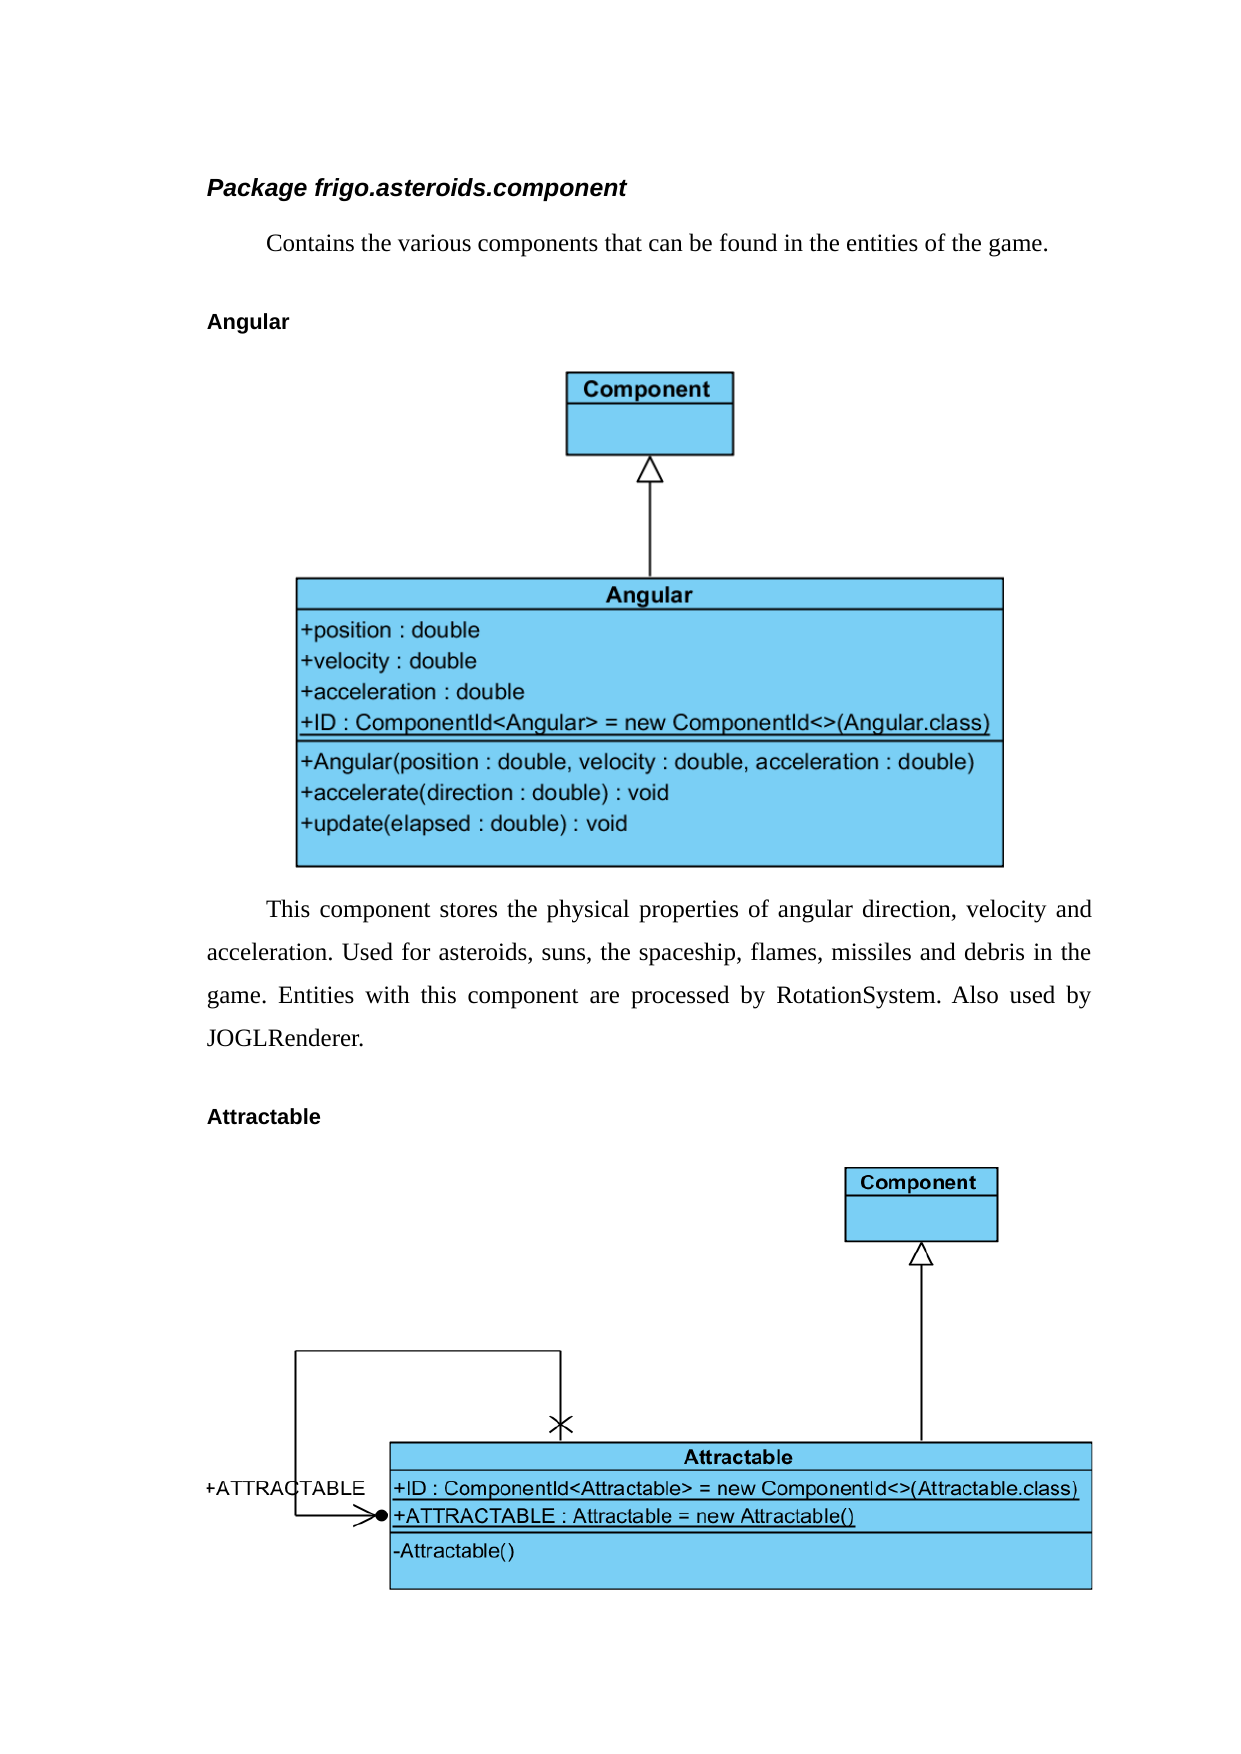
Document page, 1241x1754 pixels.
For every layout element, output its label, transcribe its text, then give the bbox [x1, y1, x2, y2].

picture [206, 1167, 1093, 1590]
text This component stores the physical properties of angular direction, velocity and acceleration. Used for asteroids, suns, the spaceship, flames, missiles and debris in the game. Entities with this component are processed by RotationSystem. Also used by JOGLRenderer. [207, 894, 1093, 1052]
picture [295, 371, 1004, 868]
subtitle Angular [207, 308, 1093, 334]
text Contains the various components that can be found in the entities of the game. [207, 228, 1093, 257]
subtitle Attractable [207, 1104, 1093, 1129]
subtitle Package frigo.asteroids.component [207, 173, 1093, 201]
